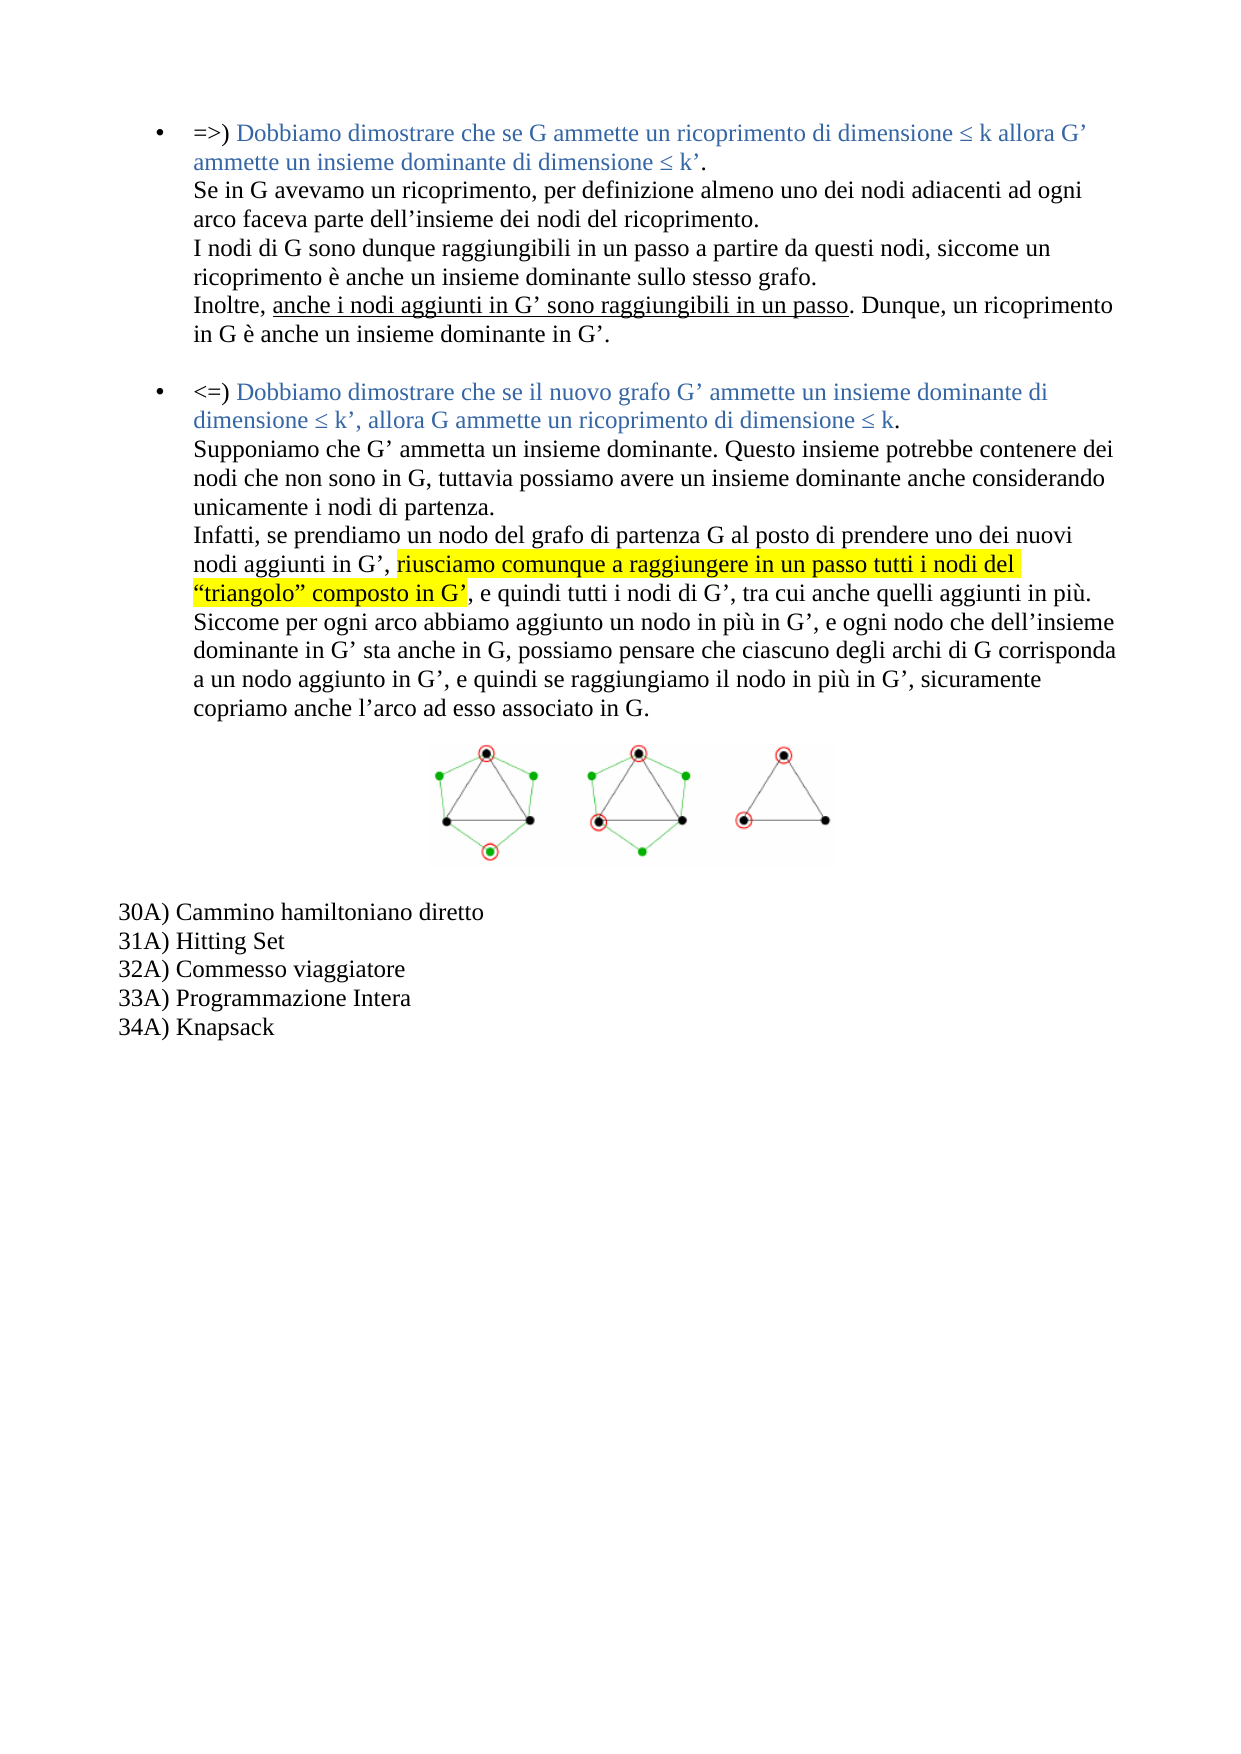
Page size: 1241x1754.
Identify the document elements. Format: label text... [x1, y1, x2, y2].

text 34A) Knapsack [118, 1012, 1122, 1041]
list <=) Dobbiamo dimostrare che se il nuovo grafo G’ ammette un insieme dominante di dimensione ≤ k’, allora G ammette un ricoprimento di dimensione ≤ k. [156, 377, 1122, 434]
list Infatti, se prendiamo un nodo del grafo di partenza G al posto di prendere uno dei nuovi nodi aggiunti in G’, riusciamo comunque a raggiungere in un passo tutti i nodi del “triangolo” composto in G’, e quindi tutti i nodi di G’, tra cui anche quelli aggiunti in più. [156, 521, 1122, 607]
text 30A) Cammino hamiltoniano diretto [118, 897, 1122, 926]
text 31A) Hitting Set [118, 926, 1122, 954]
text 33A) Programmazione Intera [118, 983, 1122, 1012]
list Supponiamo che G’ ammetta un insieme dominante. Questo insieme potrebbe contenere dei nodi che non sono in G, tuttavia possiamo avere un insieme dominante anche considerando unicamente i nodi di partenza. [156, 434, 1122, 521]
list I nodi di G sono dunque raggiungibili in un passo a partire da questi nodi, siccome un ricoprimento è anche un insieme dominante sullo stesso grafo. [156, 233, 1122, 291]
text 32A) Commesso viaggiatore [118, 954, 1122, 983]
picture [428, 743, 835, 869]
list Inoltre, anche i nodi aggiunti in G’ sono raggiungibili in un passo. Dunque, un ricoprimento in G è anche un insieme dominante in G’. [156, 291, 1122, 348]
list Se in G avevamo un ricoprimento, per definizione almeno uno dei nodi adiacenti ad ogni arco faceva parte dell’insieme dei nodi del ricoprimento. [156, 176, 1122, 233]
list Siccome per ogni arco abbiamo aggiunto un nodo in più in G’, e ogni nodo che dell’insieme dominante in G’ sta anche in G, possiamo pensare che ciascuno degli archi di G corrisponda a un nodo aggiunto in G’, e quindi se raggiungiamo il nodo in più in G’, sicuramente copriamo anche l’arco ad esso associato in G. [156, 607, 1122, 722]
list =>) Dobbiamo dimostrare che se G ammette un ricoprimento di dimensione ≤ k allora G’ ammette un insieme dominante di dimensione ≤ k’. [156, 118, 1122, 176]
